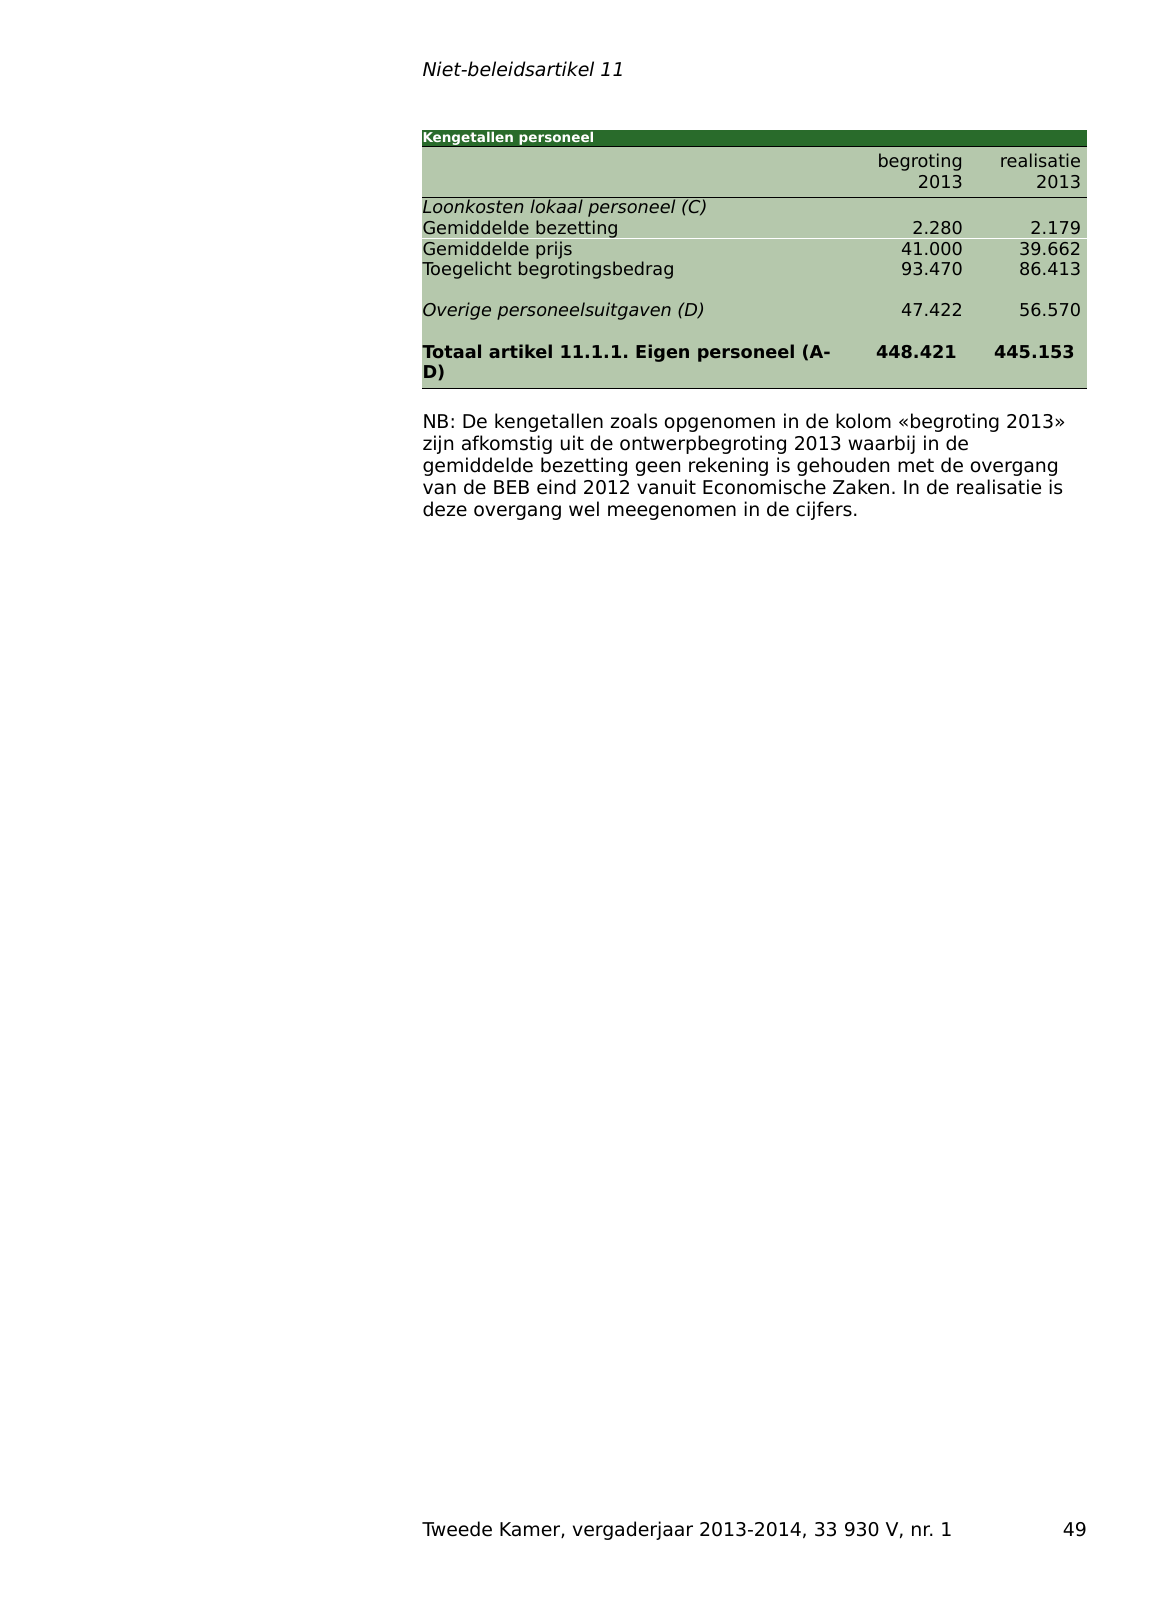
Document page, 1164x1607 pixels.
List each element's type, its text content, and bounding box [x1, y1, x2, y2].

table_cell [850, 198, 968, 218]
table_cell Toegelicht begrotingsbedrag [422, 259, 850, 280]
table_cell [850, 280, 968, 300]
table_cell 39.662 [969, 239, 1087, 259]
table_cell [422, 280, 850, 300]
table_cell realisatie 2013 [969, 147, 1087, 197]
table_cell 86.413 [969, 259, 1087, 280]
table_cell Loonkosten lokaal personeel (C) [422, 198, 850, 218]
table_cell [422, 321, 850, 342]
table_cell [969, 280, 1087, 300]
table_cell Gemiddelde bezetting [422, 218, 850, 238]
table_cell 445.153 [969, 342, 1087, 388]
table_cell begroting 2013 [850, 147, 968, 197]
table_cell [422, 147, 850, 197]
table_cell 41.000 [850, 239, 968, 259]
table_cell 2.280 [850, 218, 968, 238]
table_cell 448.421 [850, 342, 968, 388]
table_cell 93.470 [850, 259, 968, 280]
table_cell 2.179 [969, 218, 1087, 238]
table_cell Totaal artikel 11.1.1. Eigen personeel (A-D) [422, 342, 850, 388]
text NB: De kengetallen zoals opgenomen in de kolom «begroting 2013» zijn afkomstig uit de ontwerpbegroting 2013 waarbij in de gemiddelde bezetting geen rekening is gehouden met de overgang van de BEB eind 2012 vanuit Economische Zaken. In de realisatie is deze overgang wel meegenomen in de cijfers. [422, 411, 1087, 521]
table_cell Gemiddelde prijs [422, 239, 850, 259]
table_cell 47.422 [850, 300, 968, 321]
table_header Kengetallen personeel [422, 130, 1087, 146]
table_cell [969, 321, 1087, 342]
table_cell Overige personeelsuitgaven (D) [422, 300, 850, 321]
table_cell [850, 321, 968, 342]
table_cell 56.570 [969, 300, 1087, 321]
table_cell [969, 198, 1087, 218]
